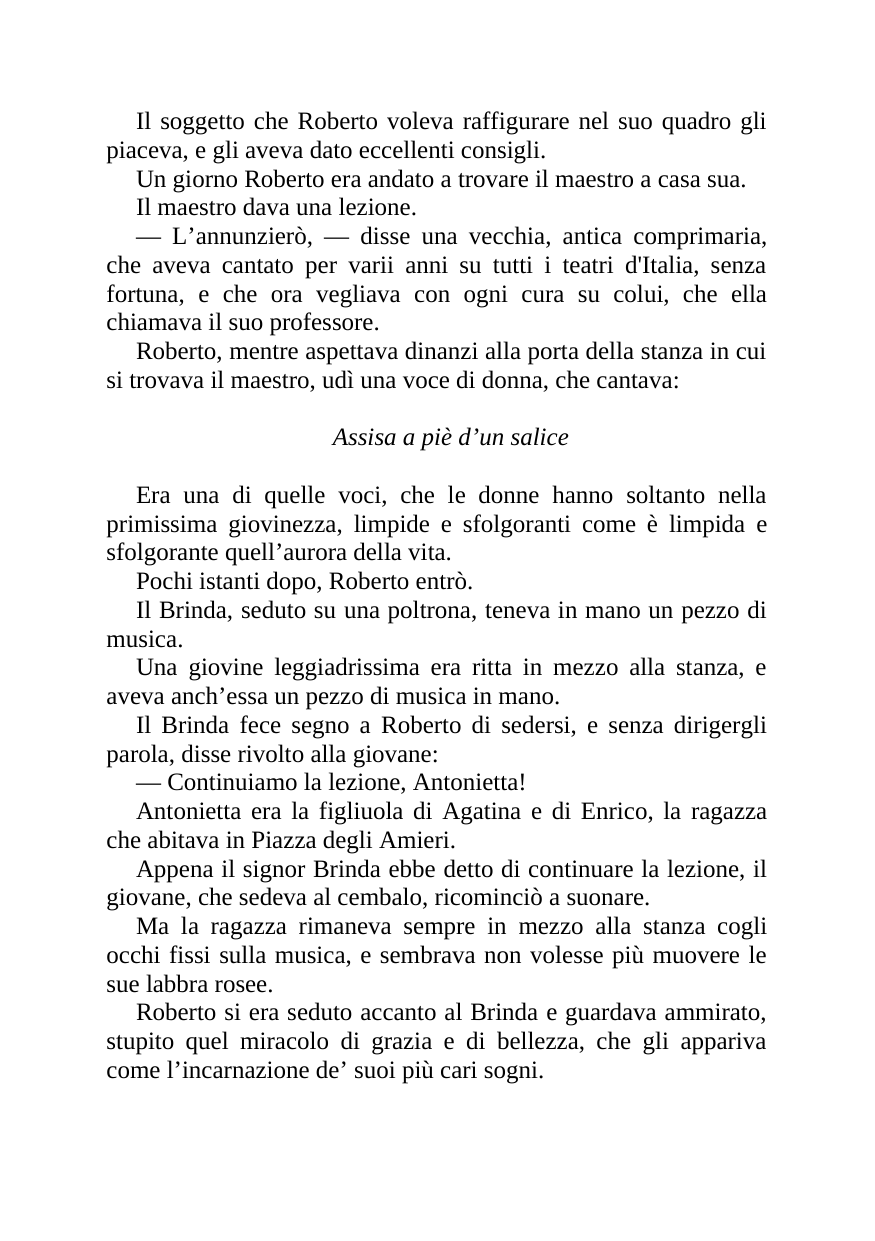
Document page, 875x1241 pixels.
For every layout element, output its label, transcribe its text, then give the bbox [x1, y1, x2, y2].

text Il maestro dava una lezione. [106, 192, 768, 221]
text Antonietta era la figliuola di Agatina e di Enrico, la ragazza che abitava in Piazza degli Amieri. [106, 796, 768, 854]
text Roberto, mentre aspettava dinanzi alla porta della stanza in cui si trovava il maestro, udì una voce di donna, che cantava: [106, 336, 768, 394]
text Roberto si era seduto accanto al Brinda e guardava ammirato, stupito quel miracolo di grazia e di bellezza, che gli appariva come l’incarnazione de’ suoi più cari sogni. [106, 997, 768, 1084]
text Ma la ragazza rimaneva sempre in mezzo alla stanza cogli occhi fissi sulla musica, e sembrava non volesse più muovere le sue labbra rosee. [106, 911, 768, 997]
text — Continuiamo la lezione, Antonietta! [106, 767, 768, 796]
text Un giorno Roberto era andato a trovare il maestro a casa sua. [106, 164, 768, 192]
text Appena il signor Brinda ebbe detto di continuare la lezione, il giovane, che sedeva al cembalo, ricominciò a suonare. [106, 854, 768, 911]
text — L’annunzierò, — disse una vecchia, antica comprimaria, che aveva cantato per varii anni su tutti i teatri d'Italia, senza fortuna, e che ora vegliava con ogni cura su colui, che ella chiamava il suo professore. [106, 221, 768, 336]
text Il Brinda fece segno a Roberto di sedersi, e senza dirigergli parola, disse rivolto alla giovane: [106, 710, 768, 767]
text Il Brinda, seduto su una poltrona, teneva in mano un pezzo di musica. [106, 595, 768, 652]
text Il soggetto che Roberto voleva raffigurare nel suo quadro gli piaceva, e gli aveva dato eccellenti consigli. [106, 106, 768, 164]
text Pochi istanti dopo, Roberto entrò. [106, 566, 768, 595]
text Assisa a piè d’un salice [106, 422, 768, 451]
text Una giovine leggiadrissima era ritta in mezzo alla stanza, e aveva anch’essa un pezzo di musica in mano. [106, 652, 768, 710]
text Era una di quelle voci, che le donne hanno soltanto nella primissima giovinezza, limpide e sfolgoranti come è limpida e sfolgorante quell’aurora della vita. [106, 480, 768, 566]
